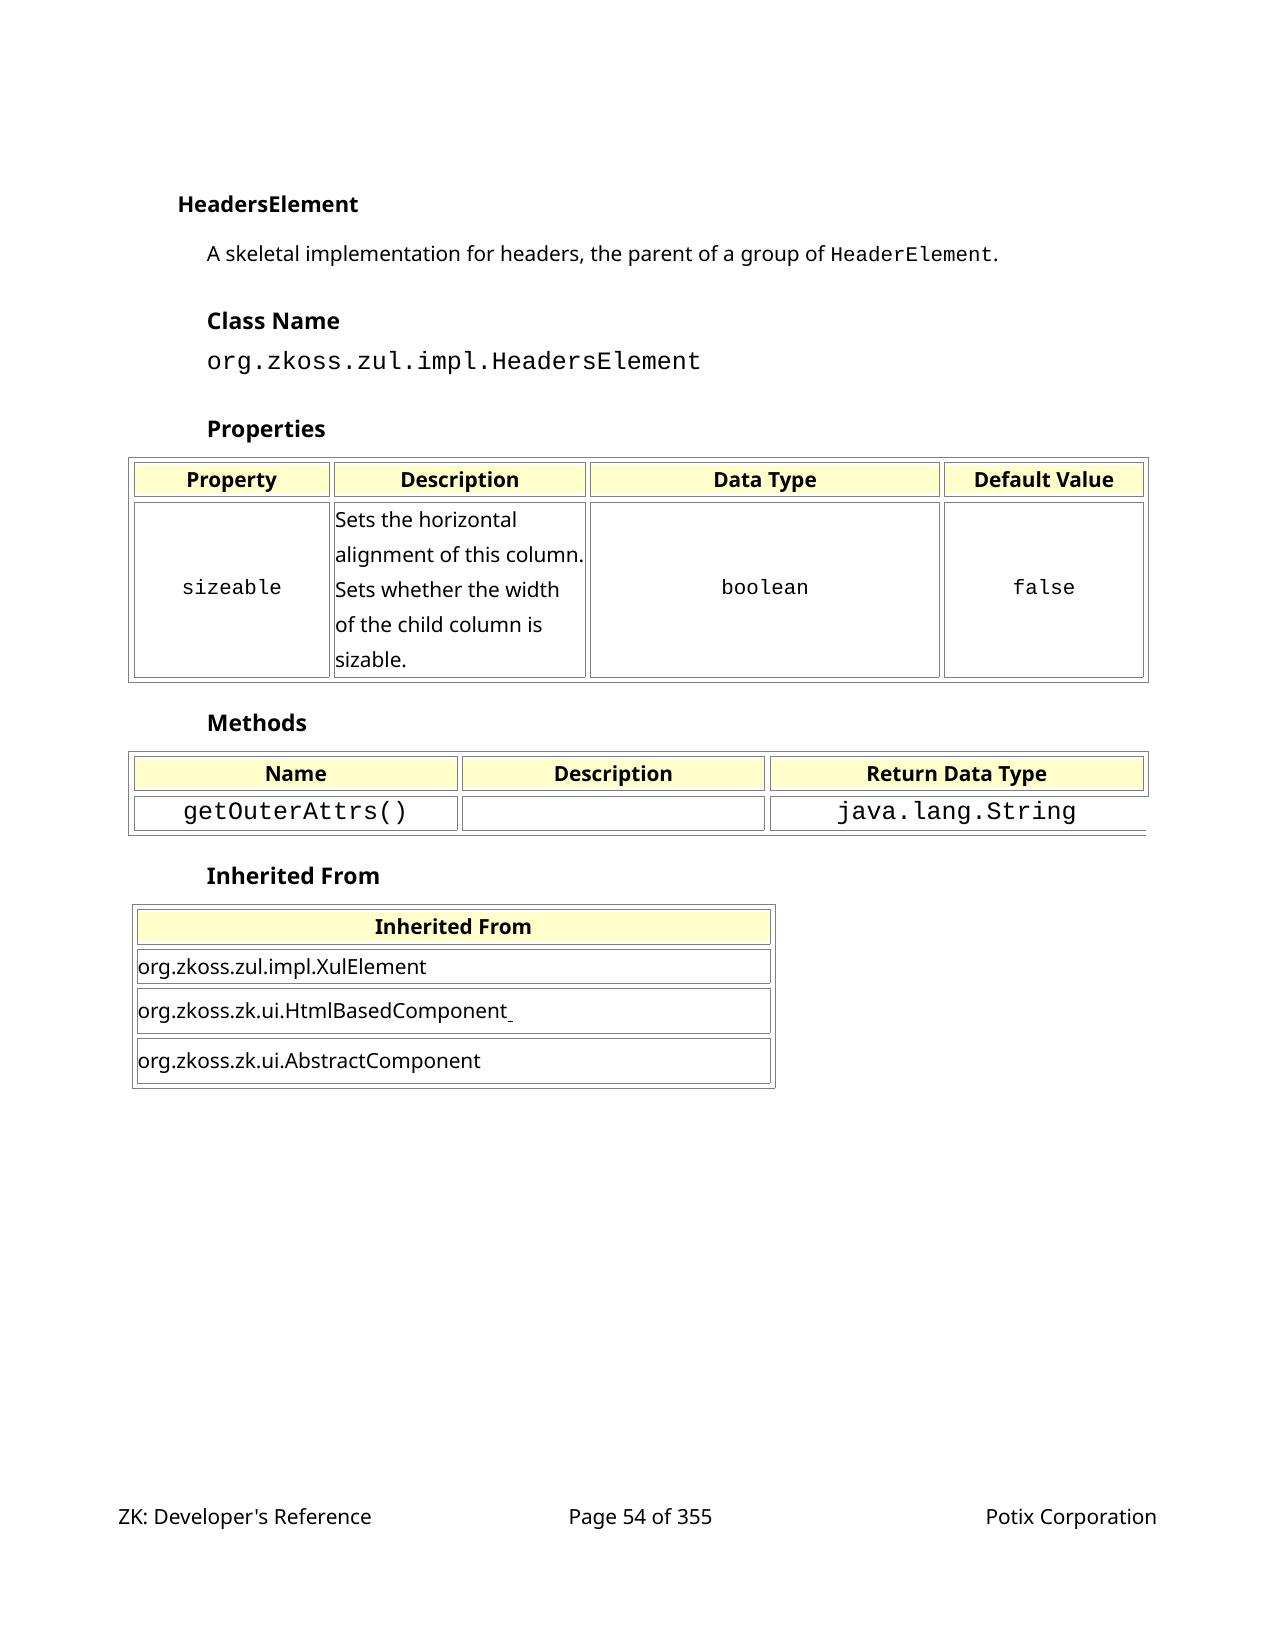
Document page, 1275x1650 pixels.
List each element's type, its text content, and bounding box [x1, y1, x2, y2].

table_header Return Data Type [767, 752, 1146, 790]
table_header Description [460, 752, 767, 790]
subtitle Inherited From [207, 860, 1157, 891]
subtitle Properties [207, 413, 1157, 444]
table_header Inherited From [134, 905, 772, 943]
table_header Name [131, 752, 459, 790]
subtitle Class Name [207, 305, 1157, 336]
table_cell Sets the horizontal alignment of this column. Sets whether the width of the child column is sizable. [332, 496, 588, 677]
table_cell sizeable [131, 496, 332, 677]
text A skeletal implementation for headers, the parent of a group of HeaderElement. [207, 239, 1157, 268]
table_cell false [942, 496, 1146, 677]
table_header Data Type [588, 458, 942, 496]
table_cell org.zkoss.zk.ui.HtmlBasedComponent [134, 983, 772, 1033]
table_cell [463, 797, 764, 830]
subtitle HeadersElement [177, 189, 1157, 219]
subtitle Methods [207, 707, 1157, 738]
table_cell boolean [588, 496, 942, 677]
table_cell org.zkoss.zul.impl.XulElement [134, 944, 772, 983]
table_cell [460, 790, 767, 830]
table_header Description [332, 458, 588, 496]
table_header Property [131, 458, 332, 496]
table_header Default Value [942, 458, 1146, 496]
text org.zkoss.zul.impl.HeadersElement [207, 348, 1157, 377]
table_cell java.lang.String [767, 790, 1146, 830]
table_cell org.zkoss.zk.ui.AbstractComponent [134, 1033, 772, 1082]
table_cell getOuterAttrs() [131, 790, 459, 830]
